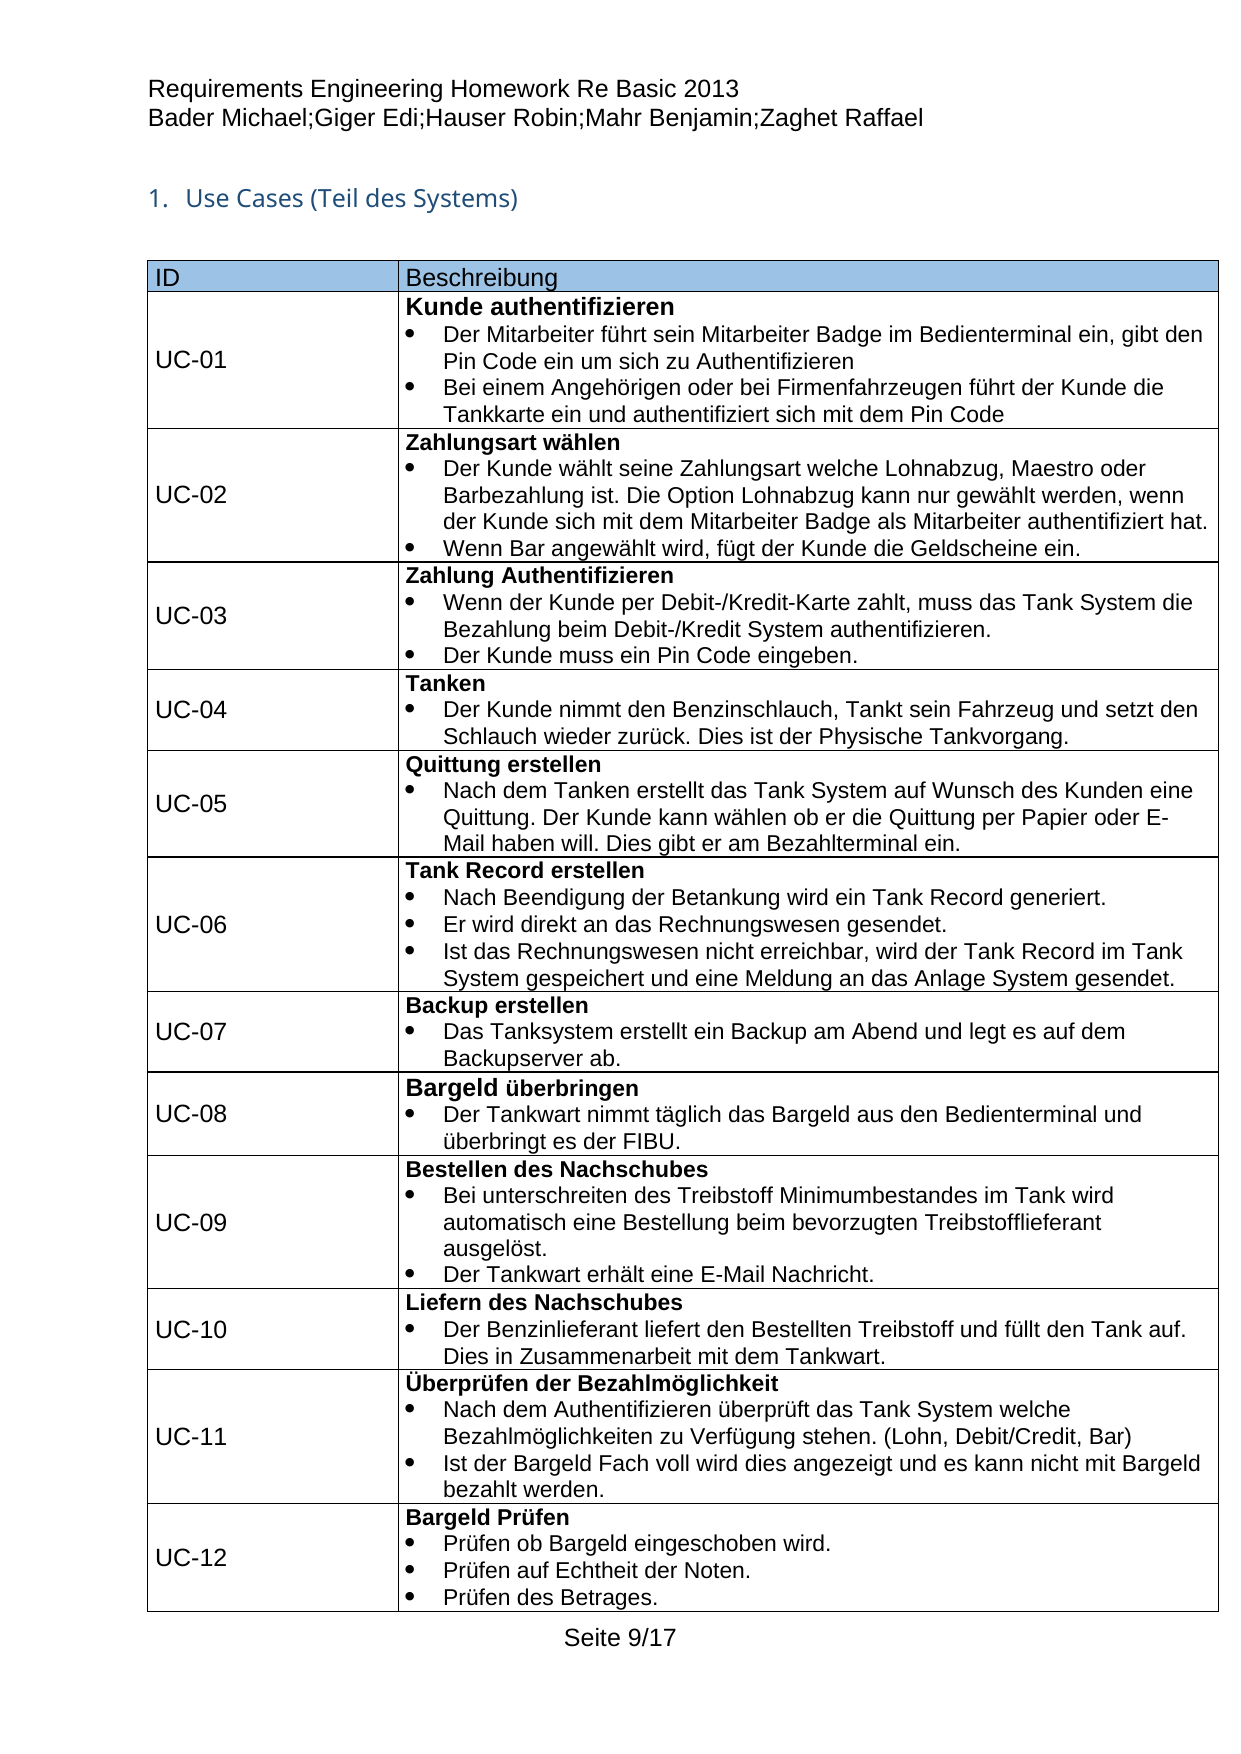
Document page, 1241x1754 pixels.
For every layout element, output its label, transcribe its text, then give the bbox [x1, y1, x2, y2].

table_cell UC-02 [148, 429, 398, 561]
table_cell UC-07 [148, 992, 398, 1071]
table_cell UC-03 [148, 563, 398, 669]
table_header Beschreibung [399, 261, 1218, 291]
table_cell Kunde authentifizieren Der Mitarbeiter führt sein Mitarbeiter Badge im Bedienterminal ein, gibt den Pin Code ein um sich zu Authentifizieren Bei einem Angehörigen oder bei Firmenfahrzeugen führt der Kunde die Tankkarte ein und authentifiziert sich mit dem Pin Code [399, 292, 1218, 427]
table_cell UC-05 [148, 751, 398, 856]
table_cell UC-10 [148, 1289, 398, 1369]
table_cell Bestellen des Nachschubes Bei unterschreiten des Treibstoff Minimumbestandes im Tank wird automatisch eine Bestellung beim bevorzugten Treibstofflieferant ausgelöst. Der Tankwart erhält eine E-Mail Nachricht. [399, 1156, 1218, 1288]
table_cell UC-11 [148, 1370, 398, 1503]
table_cell UC-04 [148, 670, 398, 749]
table_cell Liefern des Nachschubes Der Benzinlieferant liefert den Bestellten Treibstoff und füllt den Tank auf. Dies in Zusammenarbeit mit dem Tankwart. [399, 1289, 1218, 1369]
table_header ID [148, 261, 398, 291]
table_cell Bargeld Prüfen Prüfen ob Bargeld eingeschoben wird. Prüfen auf Echtheit der Noten. Prüfen des Betrages. [399, 1504, 1218, 1611]
table_cell UC-06 [148, 858, 398, 991]
table_cell Tanken Der Kunde nimmt den Benzinschlauch, Tankt sein Fahrzeug und setzt den Schlauch wieder zurück. Dies ist der Physische Tankvorgang. [399, 670, 1218, 749]
table_cell Tank Record erstellen Nach Beendigung der Betankung wird ein Tank Record generiert. Er wird direkt an das Rechnungswesen gesendet. Ist das Rechnungswesen nicht erreichbar, wird der Tank Record im Tank System gespeichert und eine Meldung an das Anlage System gesendet. [399, 858, 1218, 991]
table_cell Zahlungsart wählen Der Kunde wählt seine Zahlungsart welche Lohnabzug, Maestro oder Barbezahlung ist. Die Option Lohnabzug kann nur gewählt werden, wenn der Kunde sich mit dem Mitarbeiter Badge als Mitarbeiter authentifiziert hat. Wenn Bar angewählt wird, fügt der Kunde die Geldscheine ein. [399, 429, 1218, 561]
table_cell Quittung erstellen Nach dem Tanken erstellt das Tank System auf Wunsch des Kunden eine Quittung. Der Kunde kann wählen ob er die Quittung per Papier oder E-Mail haben will. Dies gibt er am Bezahlterminal ein. [399, 751, 1218, 856]
subtitle Use Cases (Teil des Systems) [148, 181, 1093, 214]
table_cell Zahlung Authentifizieren Wenn der Kunde per Debit-/Kredit-Karte zahlt, muss das Tank System die Bezahlung beim Debit-/Kredit System authentifizieren. Der Kunde muss ein Pin Code eingeben. [399, 563, 1218, 669]
table_cell UC-01 [148, 292, 398, 427]
table_cell Backup erstellen Das Tanksystem erstellt ein Backup am Abend und legt es auf dem Backupserver ab. [399, 992, 1218, 1071]
table_cell Überprüfen der Bezahlmöglichkeit Nach dem Authentifizieren überprüft das Tank System welche Bezahlmöglichkeiten zu Verfügung stehen. (Lohn, Debit/Credit, Bar) Ist der Bargeld Fach voll wird dies angezeigt und es kann nicht mit Bargeld bezahlt werden. [399, 1370, 1218, 1503]
table_cell UC-12 [148, 1504, 398, 1611]
table_cell Bargeld überbringen Der Tankwart nimmt täglich das Bargeld aus den Bedienterminal und überbringt es der FIBU. [399, 1073, 1218, 1154]
table_cell UC-09 [148, 1156, 398, 1288]
table_cell UC-08 [148, 1073, 398, 1154]
